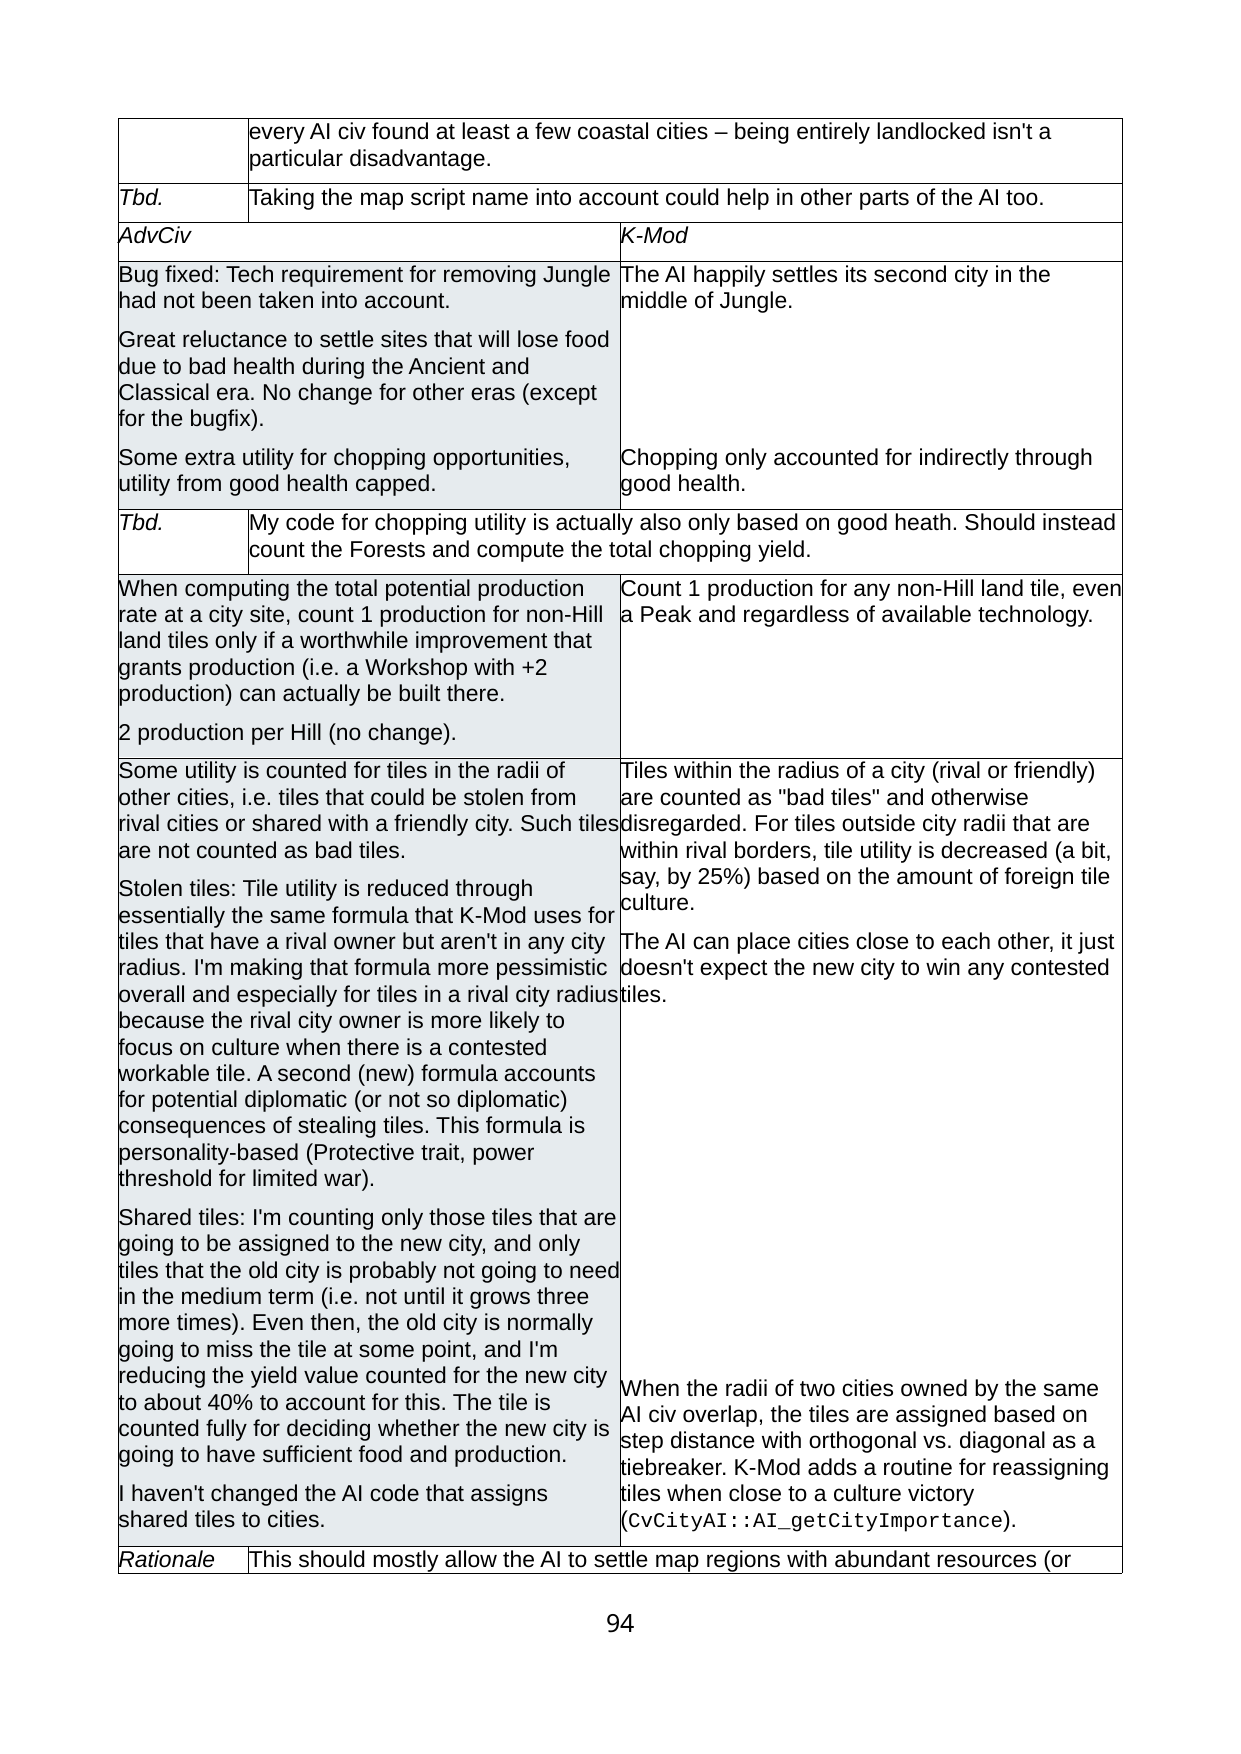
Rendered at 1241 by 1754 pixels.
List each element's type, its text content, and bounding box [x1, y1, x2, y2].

table_cell The AI happily settles its second city in the middle of Jungle. Chopping only accounted for indirectly through good health. [621, 262, 1122, 509]
table_cell Tbd. [119, 184, 248, 222]
table_cell Tiles within the radius of a city (rival or friendly) are counted as "bad tiles" and otherwise disregarded. For tiles outside city radii that are within rival borders, tile utility is decreased (a bit, say, by 25%) based on the amount of foreign tile culture. The AI can place cities close to each other, it just doesn't expect the new city to win any contested tiles. When the radii of two cities owned by the same AI civ overlap, the tiles are assigned based on step distance with orthogonal vs. diagonal as a tiebreaker. K-Mod adds a routine for reassigning tiles when close to a culture victory (CvCityAI::AI_getCityImportance). [621, 759, 1122, 1546]
table_cell Some utility is counted for tiles in the radii of other cities, i.e. tiles that could be stolen from rival cities or shared with a friendly city. Such tiles are not counted as bad tiles. Stolen tiles: Tile utility is reduced through essentially the same formula that K-Mod uses for tiles that have a rival owner but aren't in any city radius. I'm making that formula more pessimistic overall and especially for tiles in a rival city radius because the rival city owner is more likely to focus on culture when there is a contested workable tile. A second (new) formula accounts for potential diplomatic (or not so diplomatic) consequences of stealing tiles. This formula is personality-based (Protective trait, power threshold for limited war). Shared tiles: I'm counting only those tiles that are going to be assigned to the new city, and only tiles that the old city is probably not going to need in the medium term (i.e. not until it grows three more times). Even then, the old city is normally going to miss the tile at some point, and I'm reducing the yield value counted for the new city to about 40% to account for this. The tile is counted fully for deciding whether the new city is going to have sufficient food and production. I haven't changed the AI code that assigns shared tiles to cities. [119, 759, 620, 1546]
table_cell Bug fixed: Tech requirement for removing Jungle had not been taken into account. Great reluctance to settle sites that will lose food due to bad health during the Ancient and Classical era. No change for other eras (except for the bugfix). Some extra utility for chopping opportunities, utility from good health capped. [119, 262, 620, 509]
table_cell My code for chopping utility is actually also only based on good heath. Should instead count the Forests and compute the total chopping yield. [249, 510, 1122, 574]
table_cell [119, 119, 248, 183]
table_cell Taking the map script name into account could help in other parts of the AI too. [249, 184, 1122, 222]
table_cell every AI civ found at least a few coastal cities – being entirely landlocked isn't a particular disadvantage. [249, 119, 1122, 183]
table_cell Tbd. [119, 510, 248, 574]
table_cell This should mostly allow the AI to settle map regions with abundant resources (or [249, 1547, 1122, 1573]
table_cell Count 1 production for any non-Hill land tile, even a Peak and regardless of available technology. [621, 575, 1122, 757]
table_cell Rationale [119, 1547, 248, 1573]
table_cell When computing the total potential production rate at a city site, count 1 production for non-Hill land tiles only if a worthwhile improvement that grants production (i.e. a Workshop with +2 production) can actually be built there. 2 production per Hill (no change). [119, 575, 620, 757]
table_cell K-Mod [621, 223, 1122, 261]
table_cell AdvCiv [119, 223, 620, 261]
